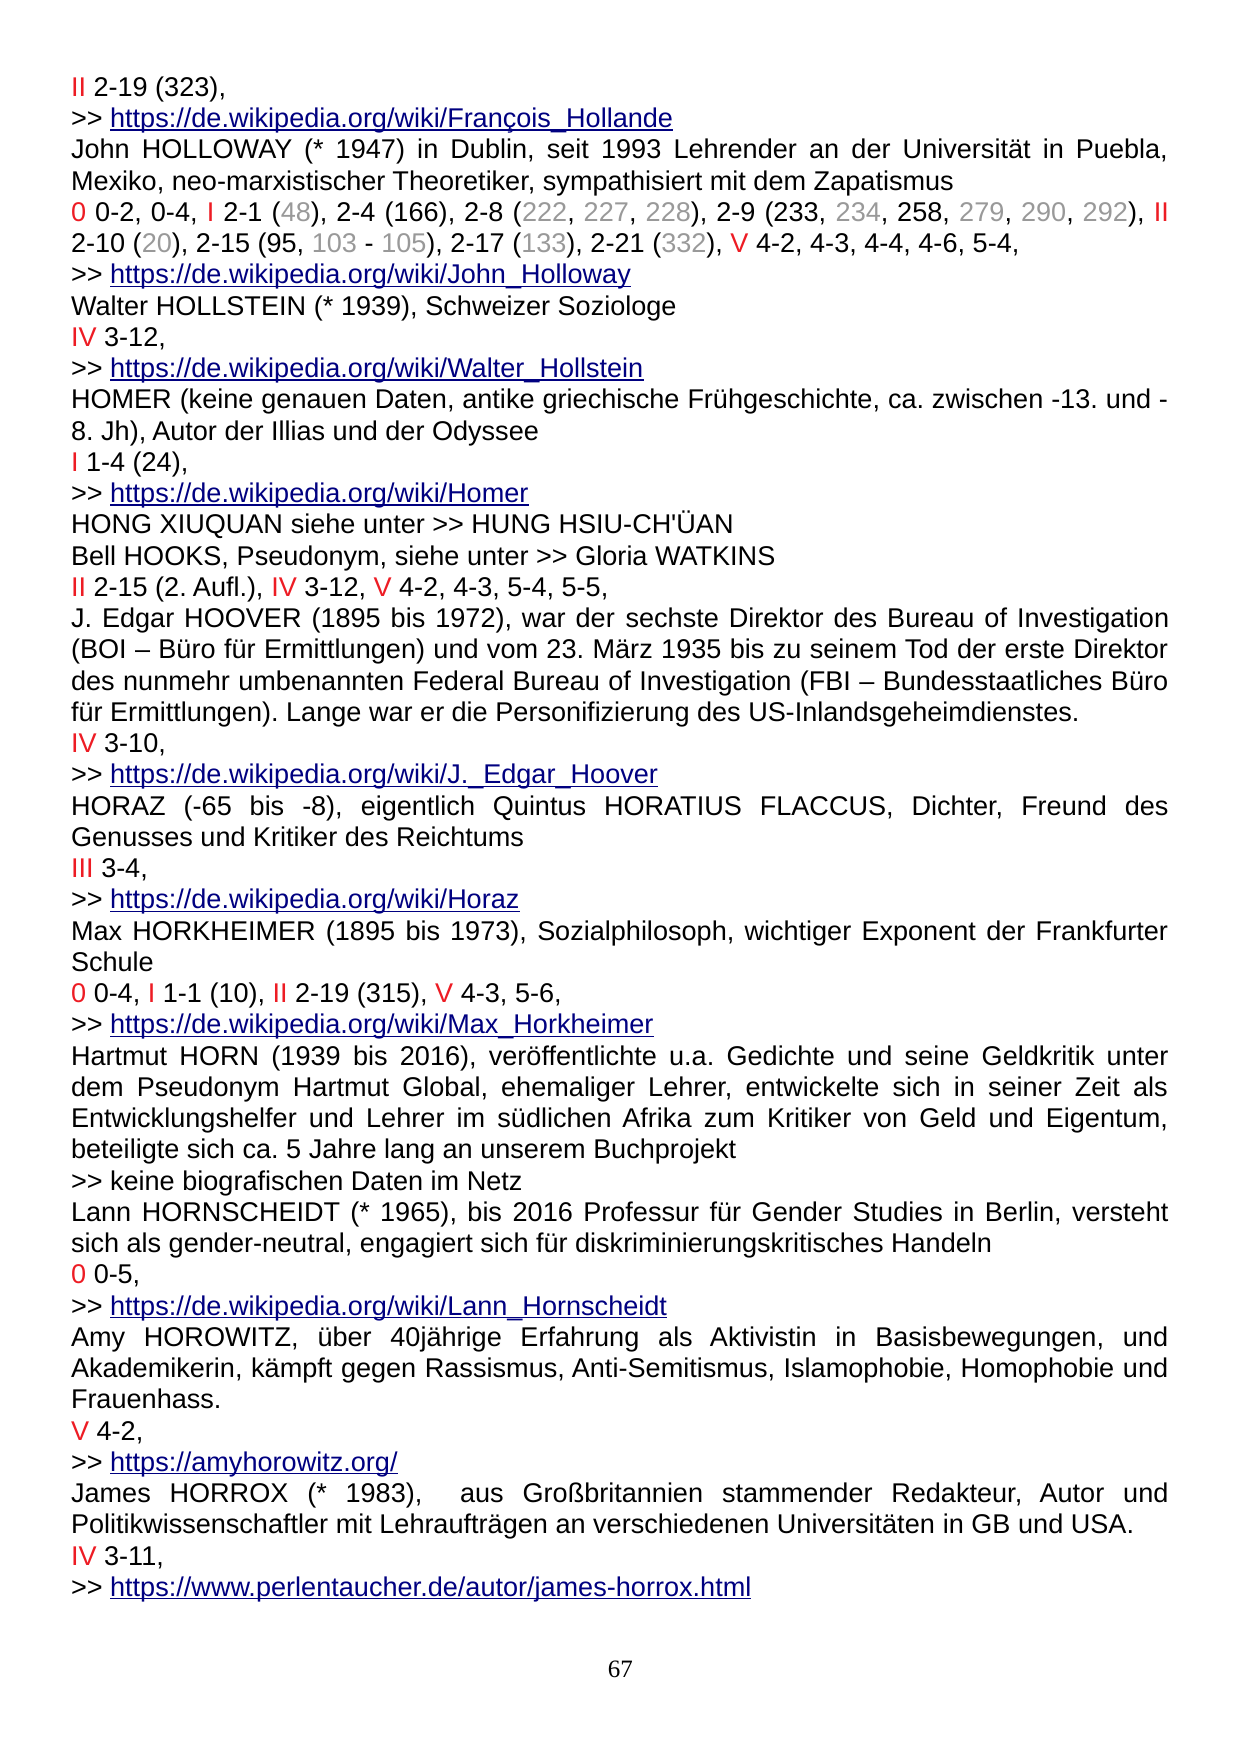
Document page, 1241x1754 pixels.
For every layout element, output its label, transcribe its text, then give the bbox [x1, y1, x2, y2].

subtitle >> https://de.wikipedia.org/wiki/Horaz [71, 883, 1169, 914]
subtitle >> https://de.wikipedia.org/wiki/Max_Horkheimer [71, 1008, 1169, 1039]
subtitle J. Edgar HOOVER (1895 bis 1972), war der sechste Direktor des Bureau of Investigation (BOI – Büro für Ermittlungen) und vom 23. März 1935 bis zu seinem Tod der erste Direktor des nunmehr umbenannten Federal Bureau of Investigation (FBI – Bundesstaatliches Büro für Ermittlungen). Lange war er die Personifizierung des US-Inlandsgeheimdienstes. [71, 602, 1169, 727]
subtitle IV 3-11, [71, 1539, 1169, 1571]
subtitle >> https://de.wikipedia.org/wiki/John_Holloway [71, 258, 1169, 289]
subtitle HOMER (keine genauen Daten, antike griechische Frühgeschichte, ca. zwischen -13. und -8. Jh), Autor der Illias und der Odyssee [71, 383, 1169, 446]
subtitle >> keine biografischen Daten im Netz [71, 1164, 1169, 1196]
subtitle >> https://de.wikipedia.org/wiki/Walter_Hollstein [71, 352, 1169, 383]
subtitle HORAZ (-65 bis -8), eigentlich Quintus HORATIUS FLACCUS, Dichter, Freund des Genusses und Kritiker des Reichtums [71, 789, 1169, 852]
subtitle II 2-19 (323), [71, 71, 1169, 102]
subtitle V 4-2, [71, 1414, 1169, 1446]
subtitle James HORROX (* 1983), aus Großbritannien stammender Redakteur, Autor und Politikwissenschaftler mit Lehraufträgen an verschiedenen Universitäten in GB und USA. [71, 1477, 1169, 1539]
subtitle 0 0-5, [71, 1258, 1169, 1289]
subtitle >> https://de.wikipedia.org/wiki/Homer [71, 477, 1169, 508]
subtitle III 3-4, [71, 852, 1169, 883]
subtitle >> https://de.wikipedia.org/wiki/Lann_Hornscheidt [71, 1289, 1169, 1321]
subtitle 0 0-2, 0-4, I 2-1 (48), 2-4 (166), 2-8 (222, 227, 228), 2-9 (233, 234, 258, 279, 290, 292), II 2-10 (20), 2-15 (95, 103 - 105), 2-17 (133), 2-21 (332), V 4-2, 4-3, 4-4, 4-6, 5-4, [71, 196, 1169, 258]
subtitle Max HORKHEIMER (1895 bis 1973), Sozialphilosoph, wichtiger Exponent der Frankfurter Schule [71, 914, 1169, 977]
subtitle >> https://de.wikipedia.org/wiki/François_Hollande [71, 102, 1169, 133]
subtitle II 2-15 (2. Aufl.), IV 3-12, V 4-2, 4-3, 5-4, 5-5, [71, 571, 1169, 602]
subtitle HONG XIUQUAN siehe unter >> HUNG HSIU-CH'ÜAN [71, 508, 1169, 539]
subtitle John HOLLOWAY (* 1947) in Dublin, seit 1993 Lehrender an der Universität in Puebla, Mexiko, neo-marxistischer Theoretiker, sympathisiert mit dem Zapatismus [71, 133, 1169, 196]
subtitle Hartmut HORN (1939 bis 2016), veröffentlichte u.a. Gedichte und seine Geldkritik unter dem Pseudonym Hartmut Global, ehemaliger Lehrer, entwickelte sich in seiner Zeit als Entwicklungshelfer und Lehrer im südlichen Afrika zum Kritiker von Geld und Eigentum, beteiligte sich ca. 5 Jahre lang an unserem Buchprojekt [71, 1039, 1169, 1164]
subtitle Amy HOROWITZ, über 40jährige Erfahrung als Aktivistin in Basisbewegungen, und Akademikerin, kämpft gegen Rassismus, Anti-Semitismus, Islamophobie, Homophobie und Frauenhass. [71, 1321, 1169, 1414]
subtitle Walter HOLLSTEIN (* 1939), Schweizer Soziologe [71, 289, 1169, 321]
subtitle IV 3-12, [71, 321, 1169, 352]
subtitle I 1-4 (24), [71, 446, 1169, 477]
subtitle Bell HOOKS, Pseudonym, siehe unter >> Gloria WATKINS [71, 539, 1169, 571]
subtitle Lann HORNSCHEIDT (* 1965), bis 2016 Professur für Gender Studies in Berlin, versteht sich als gender-neutral, engagiert sich für diskriminierungskritisches Handeln [71, 1196, 1169, 1258]
subtitle >> https://de.wikipedia.org/wiki/J._Edgar_Hoover [71, 758, 1169, 789]
subtitle >> https://amyhorowitz.org/ [71, 1446, 1169, 1477]
subtitle 0 0-4, I 1-1 (10), II 2-19 (315), V 4-3, 5-6, [71, 977, 1169, 1008]
subtitle IV 3-10, [71, 727, 1169, 758]
subtitle >> https://www.perlentaucher.de/autor/james-horrox.html [71, 1571, 1169, 1602]
